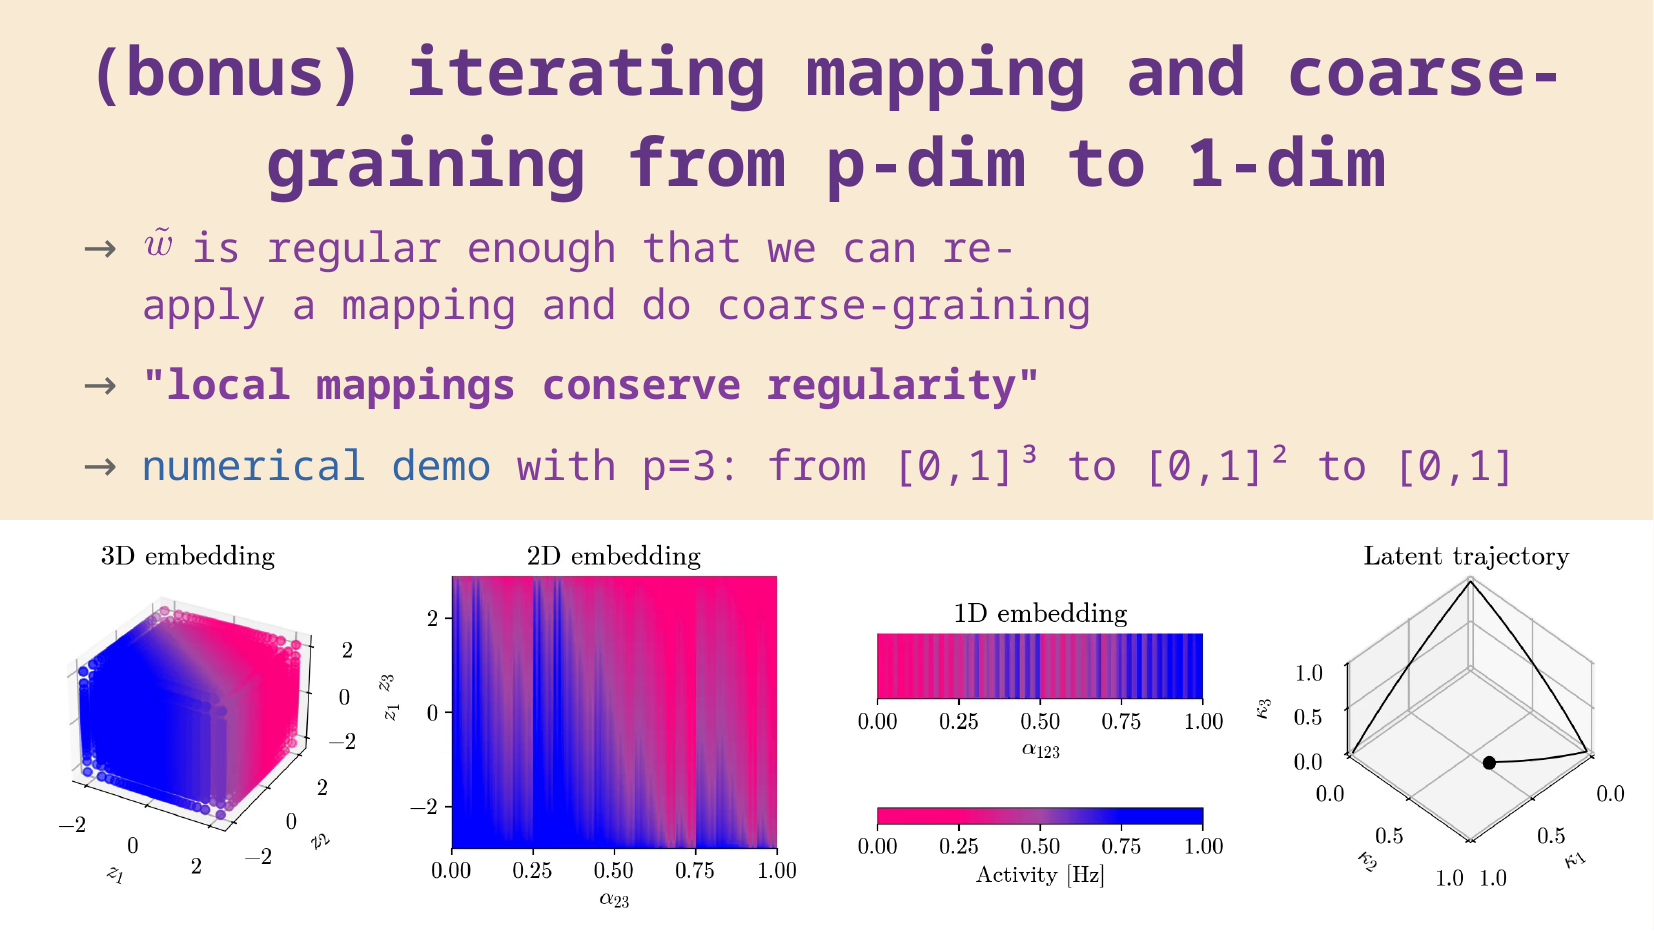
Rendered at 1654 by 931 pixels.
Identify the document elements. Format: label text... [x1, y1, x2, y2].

picture [0, 520, 1654, 931]
text_box [144, 236, 172, 256]
list is regular enough that we can re- apply a mapping and do coarse-graining "local mappings conserve regularity" numerical demo with p=3: from [0,1]³ to [0,1]² to [0,1] [82, 217, 1605, 520]
text_box [155, 227, 170, 232]
title (bonus) iterating mapping and coarse-graining from p-dim to 1-dim [82, 32, 1571, 197]
